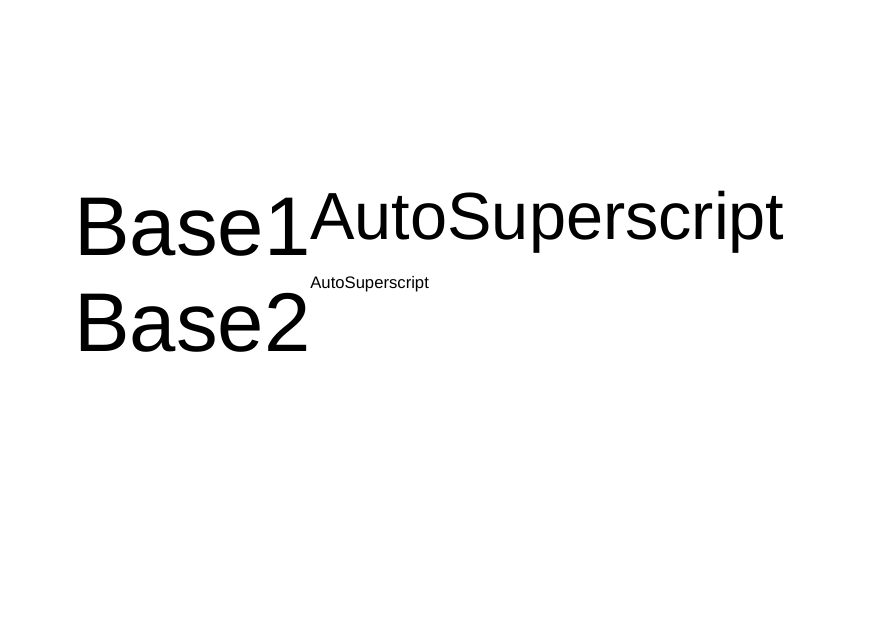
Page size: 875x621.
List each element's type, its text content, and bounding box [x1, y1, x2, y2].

text Base2AutoSuperscript [74, 273, 800, 369]
text Base1AutoSuperscript [74, 177, 800, 273]
